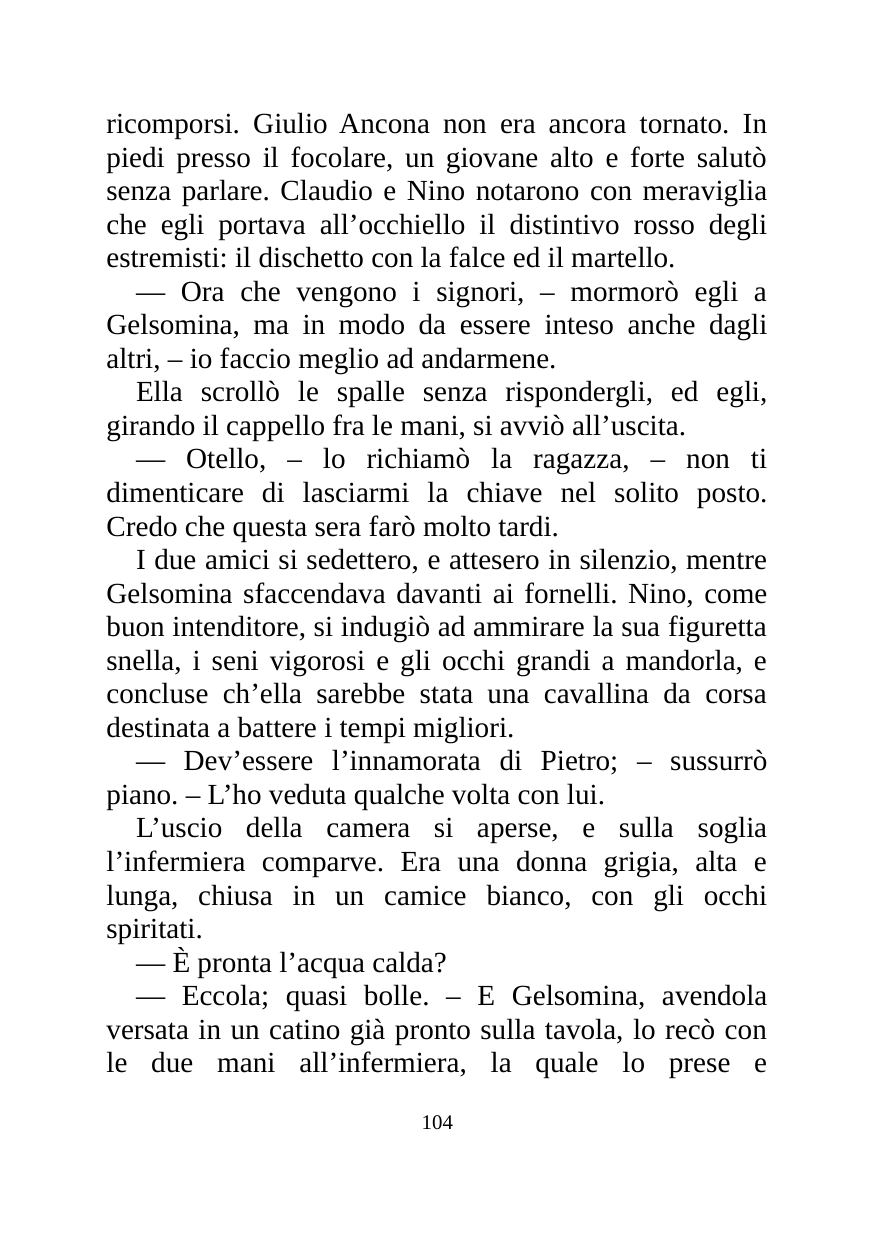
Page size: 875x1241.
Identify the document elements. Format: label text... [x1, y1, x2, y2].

text ricomporsi. Giulio Ancona non era ancora tornato. In piedi presso il focolare, un giovane alto e forte salutò senza parlare. Claudio e Nino notarono con meraviglia che egli portava all’occhiello il distintivo rosso degli estremisti: il dischetto con la falce ed il martello. [106, 106, 768, 274]
text Ella scrollò le spalle senza rispondergli, ed egli, girando il cappello fra le mani, si avviò all’uscita. [106, 374, 768, 442]
text — Ora che vengono i signori, – mormorò egli a Gelsomina, ma in modo da essere inteso anche dagli altri, – io faccio meglio ad andarmene. [106, 274, 768, 374]
text — Dev’essere l’innamorata di Pietro; – sussurrò piano. – L’ho veduta qualche volta con lui. [106, 743, 768, 811]
text I due amici si sedettero, e attesero in silenzio, mentre Gelsomina sfaccendava davanti ai fornelli. Nino, come buon intenditore, si indugiò ad ammirare la sua figuretta snella, i seni vigorosi e gli occhi grandi a mandorla, e concluse ch’ella sarebbe stata una cavallina da corsa destinata a battere i tempi migliori. [106, 542, 768, 743]
text — È pronta l’acqua calda? [106, 945, 768, 978]
text — Otello, – lo richiamò la ragazza, – non ti dimenticare di lasciarmi la chiave nel solito posto. Credo che questa sera farò molto tardi. [106, 442, 768, 542]
text L’uscio della camera si aperse, e sulla soglia l’infermiera comparve. Era una donna grigia, alta e lunga, chiusa in un camice bianco, con gli occhi spiritati. [106, 811, 768, 945]
text — Eccola; quasi bolle. – E Gelsomina, avendola versata in un catino già pronto sulla tavola, lo recò con le due mani all’infermiera, la quale lo prese e [106, 978, 768, 1079]
